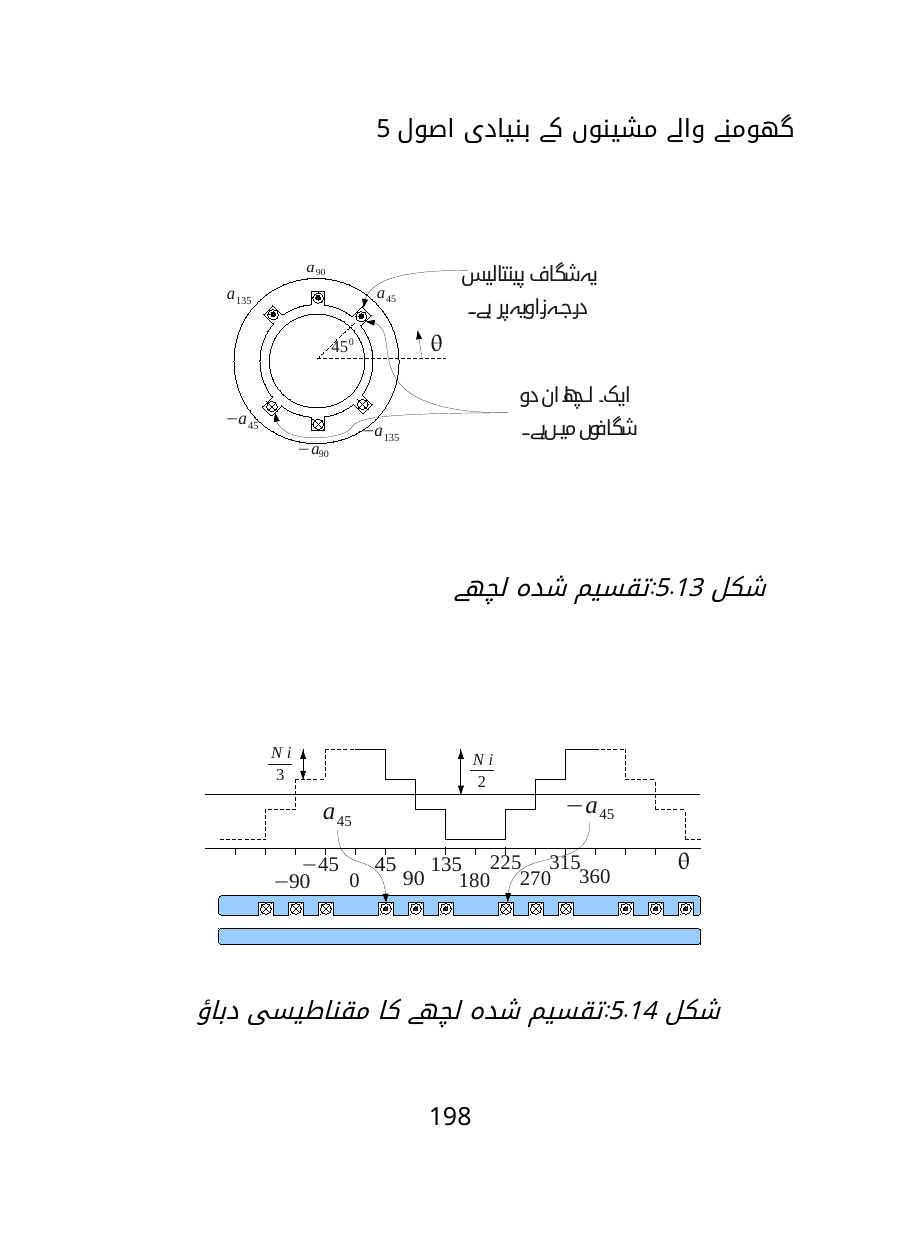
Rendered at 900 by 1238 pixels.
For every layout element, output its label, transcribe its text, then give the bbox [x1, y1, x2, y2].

text شکل 5.13:تقسیم شدہ لچھے [133, 195, 766, 612]
text شکل 5.14:تقسیم شدہ لچھے کا مقناطیسی دباؤ [179, 671, 719, 1035]
